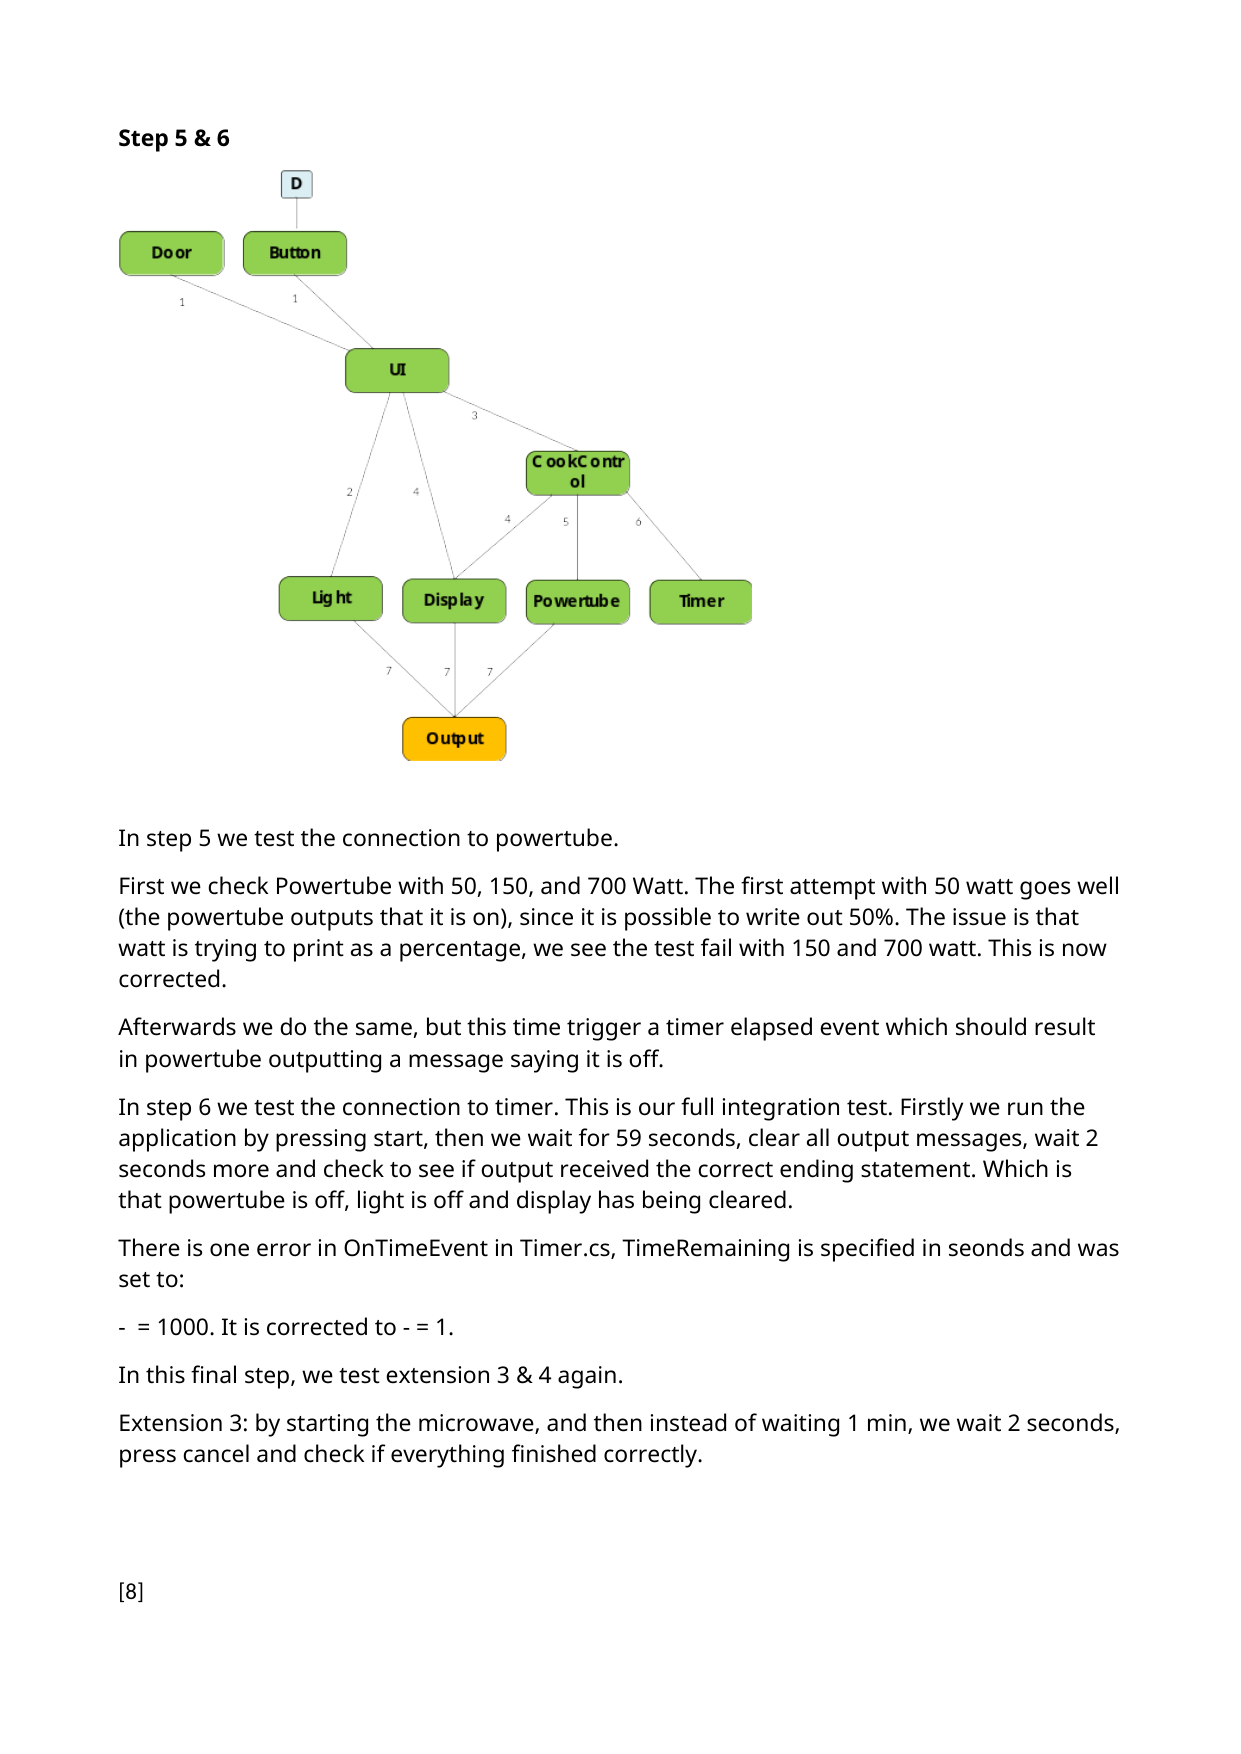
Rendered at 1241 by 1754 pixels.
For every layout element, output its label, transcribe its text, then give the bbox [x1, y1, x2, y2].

text Step 5 & 6 [118, 122, 1122, 153]
text Extension 3: by starting the microwave, and then instead of waiting 1 min, we wait 2 seconds, press cancel and check if everything finished correctly. [118, 1407, 1122, 1470]
text In step 5 we test the connection to powertube. [118, 822, 1122, 853]
text There is one error in OnTimeEvent in Timer.cs, TimeRemaining is specified in seonds and was set to: [118, 1232, 1122, 1295]
text In this final step, we test extension 3 & 4 again. [118, 1359, 1122, 1391]
text First we check Powertube with 50, 150, and 700 Watt. The first attempt with 50 watt goes well (the powertube outputs that it is on), since it is possible to write out 50%. The issue is that watt is trying to print as a percentage, we see the test fail with 150 and 700 watt. This is now corrected. [118, 870, 1122, 995]
text - = 1000. It is corrected to - = 1. [118, 1311, 1122, 1343]
text In step 6 we test the connection to timer. This is our full integration test. Firstly we run the application by pressing start, then we wait for 59 seconds, clear all output messages, wait 2 seconds more and check to see if output received the correct ending statement. Which is that powertube is off, light is off and display has being cleared. [118, 1091, 1122, 1216]
text Afterwards we do the same, but this time trigger a timer elapsed event which should result in powertube outputting a message saying it is off. [118, 1011, 1122, 1074]
